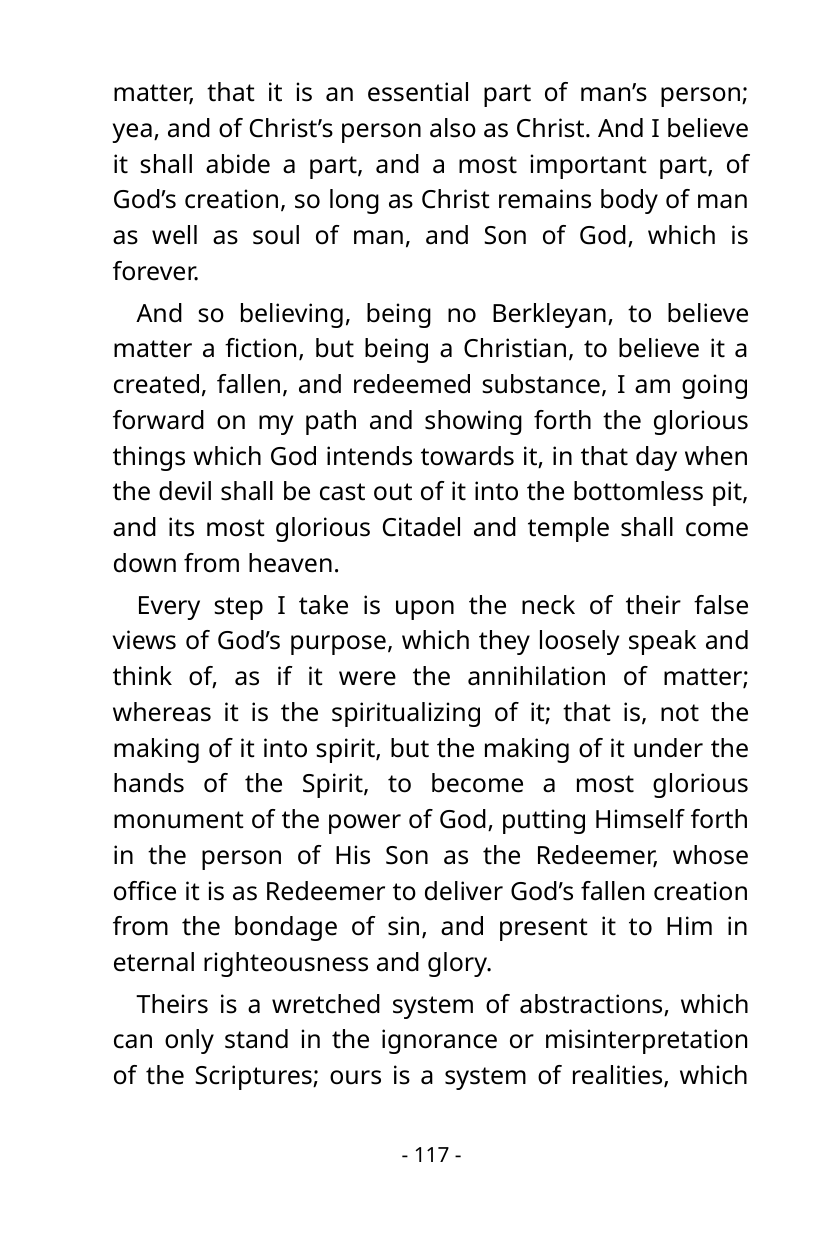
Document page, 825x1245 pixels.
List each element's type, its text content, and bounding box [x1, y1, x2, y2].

text matter, that it is an essential part of man’s person; yea, and of Christ’s person also as Christ. And I believe it shall abide a part, and a most important part, of God’s creation, so long as Christ remains body of man as well as soul of man, and Son of God, which is forever. [112, 75, 750, 288]
text Every step I take is upon the neck of their false views of God’s purpose, which they loosely speak and think of, as if it were the annihilation of matter; whereas it is the spiritualizing of it; that is, not the making of it into spirit, but the making of it under the hands of the Spirit, to become a most glorious monument of the power of God, putting Himself forth in the person of His Son as the Redeemer, whose office it is as Redeemer to deliver God’s fallen creation from the bondage of sin, and present it to Him in eternal righteousness and glory. [112, 587, 750, 979]
text Theirs is a wretched system of abstractions, which can only stand in the ignorance or misinterpretation of the Scriptures; ours is a system of realities, which [112, 986, 750, 1092]
text And so believing, being no Berkleyan, to believe matter a fiction, but being a Christian, to believe it a created, fallen, and redeemed substance, I am going forward on my path and showing forth the glorious things which God intends towards it, in that day when the devil shall be cast out of it into the bottomless pit, and its most glorious Citadel and temple shall come down from heaven. [112, 295, 750, 579]
